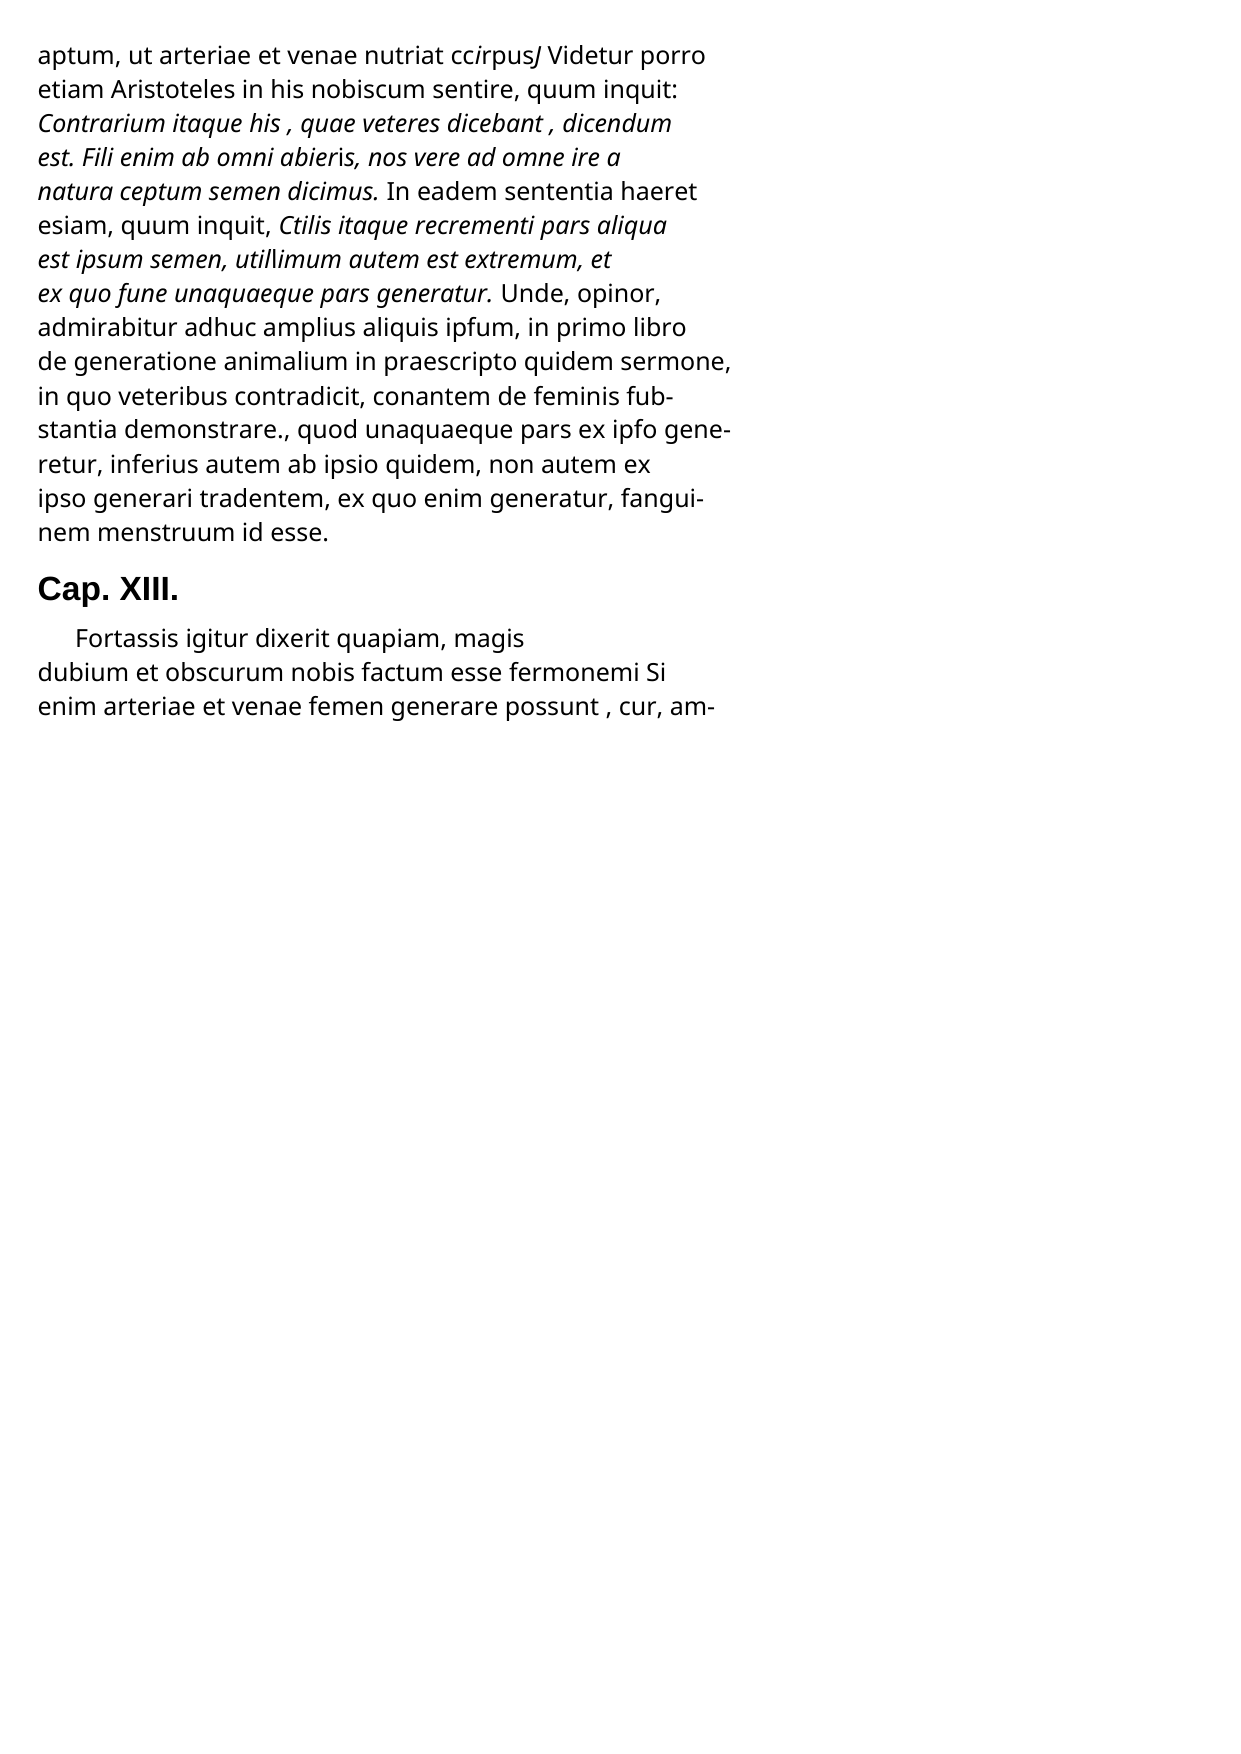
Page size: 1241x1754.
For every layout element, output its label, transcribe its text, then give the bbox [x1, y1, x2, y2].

subtitle Cap. XIII. [37, 569, 1203, 608]
text Fortassis igitur dixerit quapiam, magis dubium et obscurum nobis factum esse fermonemi Si enim arteriae et venae femen generare possunt , cur, am- [37, 620, 1203, 723]
text aptum, ut arteriae et venae nutriat ccirpusJ Videtur porro etiam Aristoteles in his nobiscum sentire, quum inquit: Contrarium itaque his , quae veteres dicebant , dicendum est. Fili enim ab omni abieris, nos vere ad omne ire a natura ceptum semen dicimus. In eadem sententia haeret esiam, quum inquit, Ctilis itaque recrementi pars aliqua est ipsum semen, utillimum autem est extremum, et ex quo fune unaquaeque pars generatur. Unde, opinor, admirabitur adhuc amplius aliquis ipfum, in primo libro de generatione animalium in praescripto quidem sermone, in quo veteribus contradicit, conantem de feminis fub- stantia demonstrare., quod unaquaeque pars ex ipfo gene- retur, inferius autem ab ipsio quidem, non autem ex ipso generari tradentem, ex quo enim generatur, fangui- nem menstruum id esse. [37, 37, 1203, 548]
